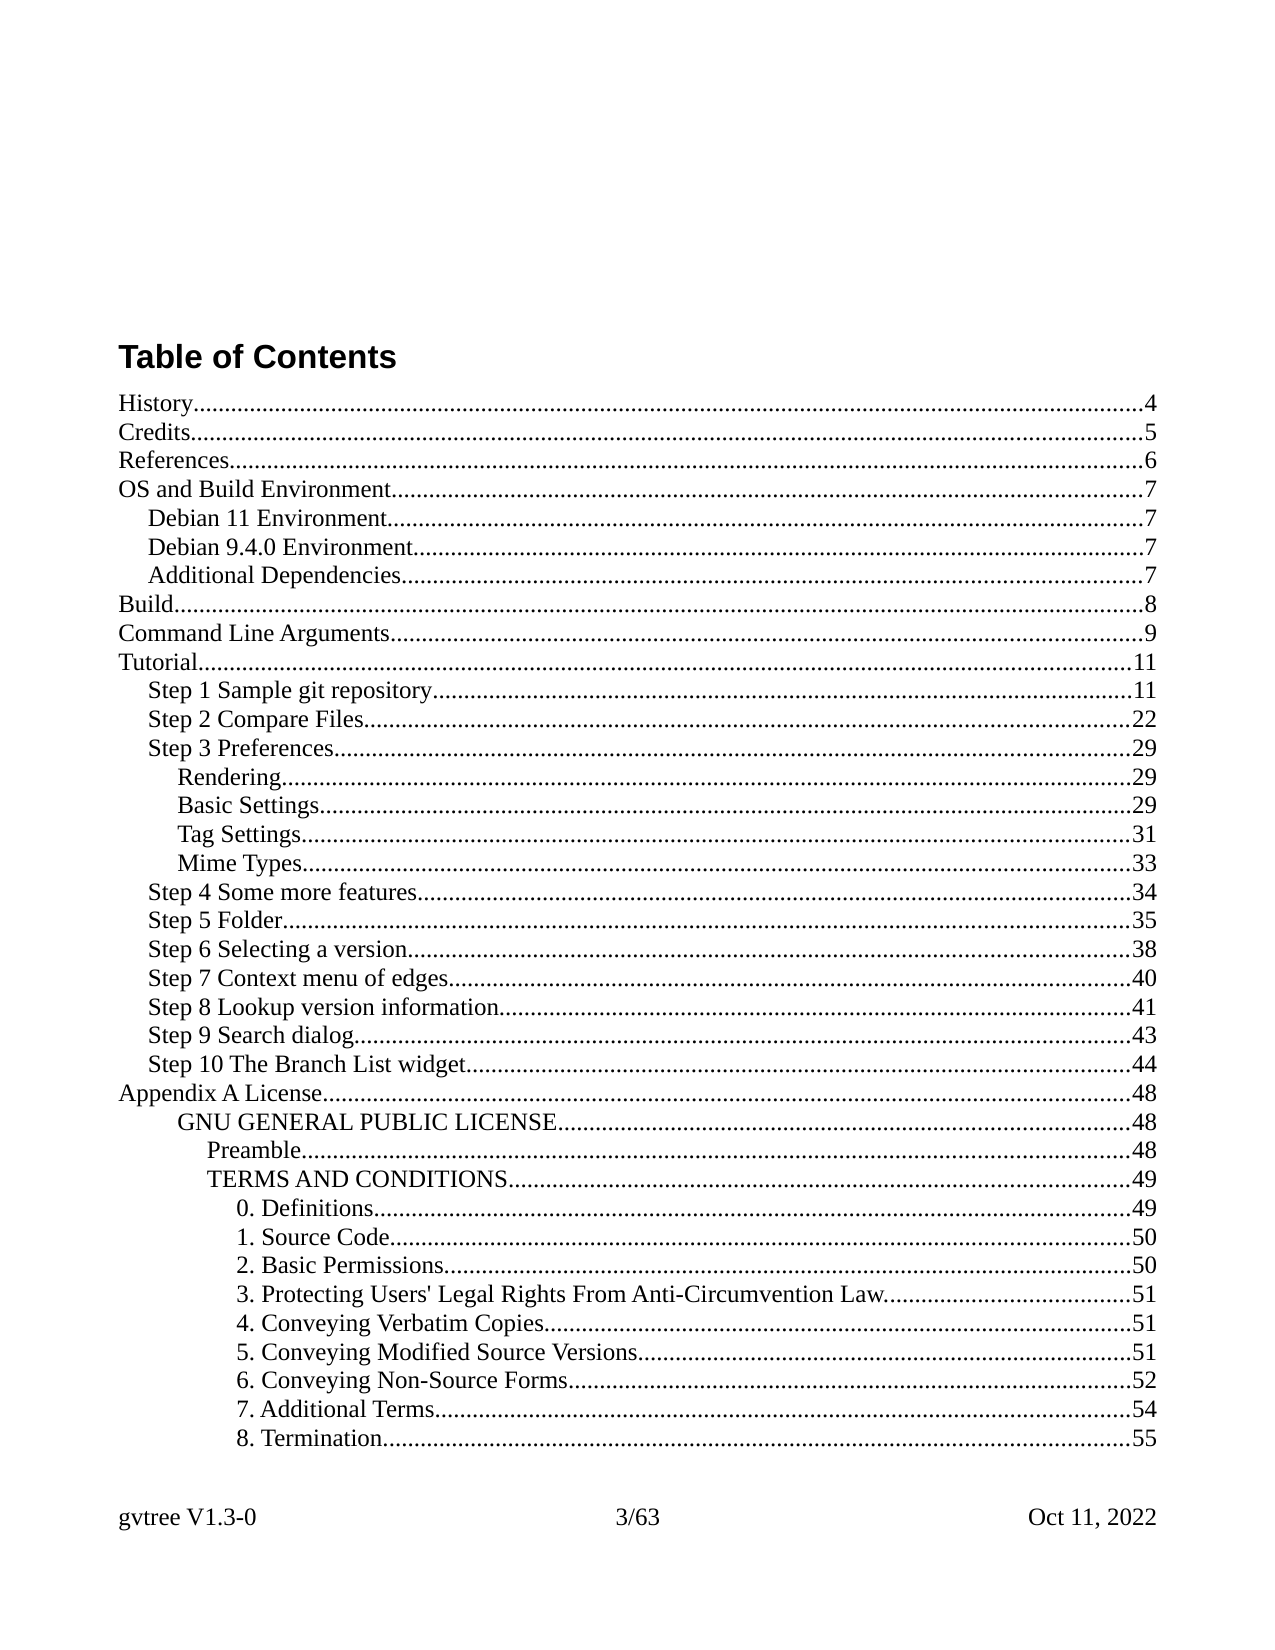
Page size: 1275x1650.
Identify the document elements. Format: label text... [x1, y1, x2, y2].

text Build 8 [118, 589, 1157, 618]
text 1. Source Code. 50 [236, 1222, 1157, 1250]
text Additional Dependencies 7 [148, 560, 1157, 589]
text Rendering 29 [177, 762, 1157, 790]
text Step 1 Sample git repository 11 [148, 675, 1157, 704]
text Step 4 Some more features 34 [148, 877, 1157, 905]
text Step 2 Compare Files 22 [148, 704, 1157, 733]
text Step 7 Context menu of edges 40 [148, 963, 1157, 992]
text Debian 11 Environment 7 [148, 503, 1157, 532]
text 5. Conveying Modified Source Versions. 51 [236, 1337, 1157, 1365]
text 3. Protecting Users' Legal Rights From Anti-Circumvention Law. 51 [236, 1279, 1157, 1308]
text Command Line Arguments 9 [118, 618, 1157, 647]
text 7. Additional Terms. 54 [236, 1394, 1157, 1423]
subtitle Table of Contents [118, 337, 1157, 375]
text Credits 5 [118, 417, 1157, 445]
text 4. Conveying Verbatim Copies. 51 [236, 1308, 1157, 1337]
text Step 8 Lookup version information 41 [148, 992, 1157, 1020]
text GNU GENERAL PUBLIC LICENSE 48 [177, 1107, 1157, 1135]
text Basic Settings 29 [177, 790, 1157, 819]
text History 4 [118, 388, 1157, 417]
text OS and Build Environment 7 [118, 474, 1157, 503]
text 0. Definitions. 49 [236, 1193, 1157, 1222]
text Tag Settings 31 [177, 819, 1157, 848]
text 6. Conveying Non-Source Forms. 52 [236, 1365, 1157, 1394]
text Appendix A License 48 [118, 1078, 1157, 1107]
text 2. Basic Permissions. 50 [236, 1250, 1157, 1279]
text References 6 [118, 445, 1157, 474]
text Step 3 Preferences 29 [148, 733, 1157, 762]
text Debian 9.4.0 Environment 7 [148, 532, 1157, 560]
text Step 6 Selecting a version 38 [148, 934, 1157, 963]
text Step 10 The Branch List widget 44 [148, 1049, 1157, 1078]
text Preamble 48 [207, 1135, 1157, 1164]
text 8. Termination. 55 [236, 1423, 1157, 1452]
text Step 9 Search dialog 43 [148, 1020, 1157, 1049]
text Tutorial 11 [118, 647, 1157, 675]
text Mime Types 33 [177, 848, 1157, 877]
text TERMS AND CONDITIONS 49 [207, 1164, 1157, 1193]
text Step 5 Folder 35 [148, 905, 1157, 934]
